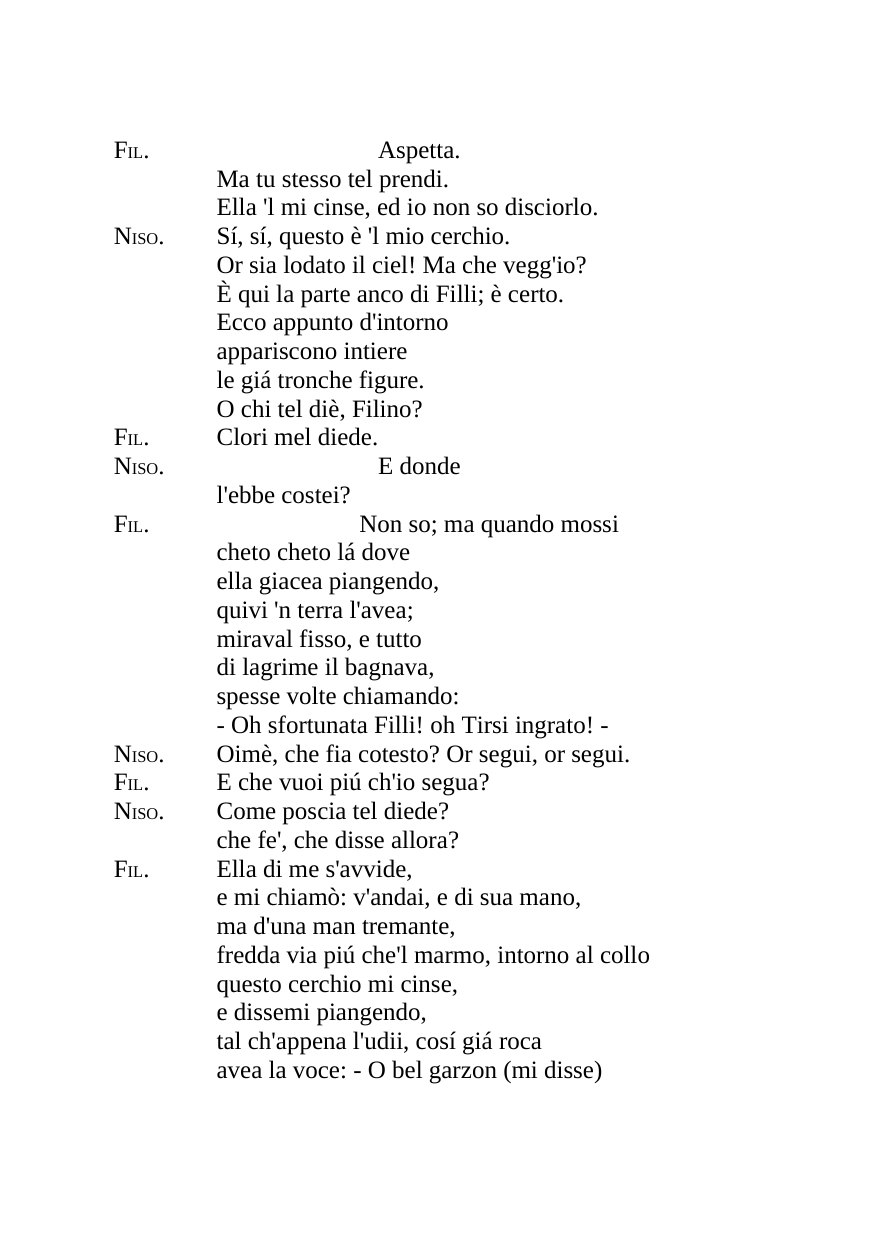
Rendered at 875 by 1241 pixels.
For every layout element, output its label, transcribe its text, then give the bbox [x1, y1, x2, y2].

table_cell Niso. [106, 796, 209, 854]
table_cell Aspetta. Ma tu stesso tel prendi. Ella 'l mi cinse, ed io non so disciorlo. [209, 135, 768, 221]
table_cell E che vuoi piú ch'io segua? [209, 768, 768, 796]
table_cell Come poscia tel diede? che fe', che disse allora? [209, 796, 768, 854]
table_cell Niso. [106, 739, 209, 767]
table_cell Non so; ma quando mossi cheto cheto lá dove ella giacea piangendo, quivi 'n terra l'avea; miraval fisso, e tutto di lagrime il bagnava, spesse volte chiamando: - Oh sfortunata Filli! oh Tirsi ingrato! - [209, 509, 768, 739]
table_cell Fil. [106, 854, 209, 1084]
table_cell Fil. [106, 423, 209, 451]
table_cell Fil. [106, 509, 209, 739]
table_cell Niso. [106, 451, 209, 509]
table_cell Niso. [106, 221, 209, 422]
table_cell Oimè, che fia cotesto? Or segui, or segui. [209, 739, 768, 767]
table_cell Fil. [106, 135, 209, 221]
table_cell Ella di me s'avvide, e mi chiamò: v'andai, e di sua mano, ma d'una man tremante, fredda via piú che'l marmo, intorno al collo questo cerchio mi cinse, e dissemi piangendo, tal ch'appena l'udii, cosí giá roca avea la voce: - O bel garzon (mi disse) [209, 854, 768, 1084]
table_cell Clori mel diede. [209, 423, 768, 451]
table_cell Fil. [106, 768, 209, 796]
table_cell E donde l'ebbe costei? [209, 451, 768, 509]
table_cell Sí, sí, questo è 'l mio cerchio. Or sia lodato il ciel! Ma che vegg'io? È qui la parte anco di Filli; è certo. Ecco appunto d'intorno appariscono intiere le giá tronche figure. O chi tel diè, Filino? [209, 221, 768, 422]
